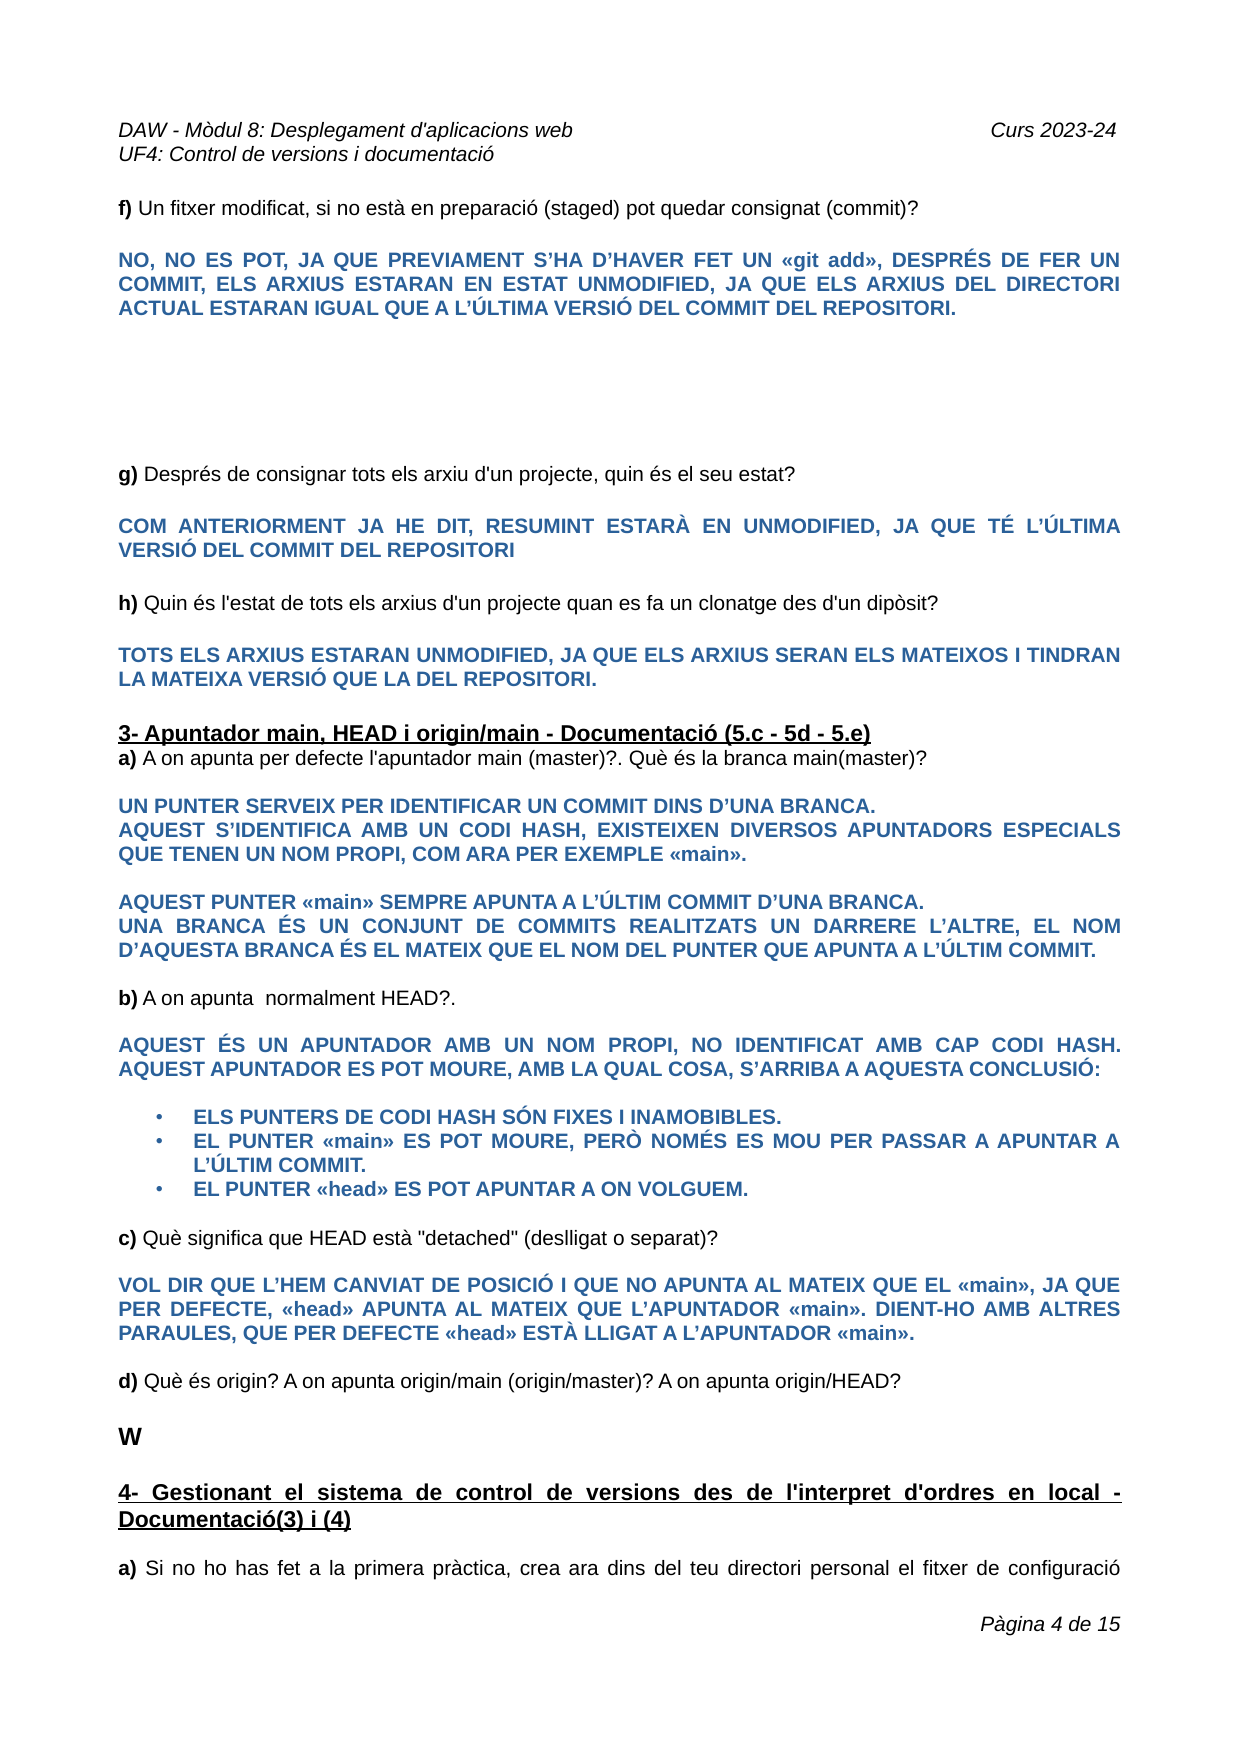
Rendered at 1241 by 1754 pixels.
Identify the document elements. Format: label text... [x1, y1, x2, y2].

text 3- Apuntador main, HEAD i origin/main - Documentació (5.c - 5d - 5.e) [118, 719, 1122, 746]
text a) A on apunta per defecte l'apuntador main (master)?. Què és la branca main(master)? [118, 746, 1122, 770]
text TOTS ELS ARXIUS ESTARAN UNMODIFIED, JA QUE ELS ARXIUS SERAN ELS MATEIXOS I TINDRAN LA MATEIXA VERSIÓ QUE LA DEL REPOSITORI. [118, 643, 1122, 691]
text W [118, 1422, 1122, 1451]
text NO, NO ES POT, JA QUE PREVIAMENT S’HA D’HAVER FET UN «git add», DESPRÉS DE FER UN COMMIT, ELS ARXIUS ESTARAN EN ESTAT UNMODIFIED, JA QUE ELS ARXIUS DEL DIRECTORI ACTUAL ESTARAN IGUAL QUE A L’ÚLTIMA VERSIÓ DEL COMMIT DEL REPOSITORI. [118, 248, 1122, 320]
text UN PUNTER SERVEIX PER IDENTIFICAR UN COMMIT DINS D’UNA BRANCA. [118, 794, 1122, 818]
text COM ANTERIORMENT JA HE DIT, RESUMINT ESTARÀ EN UNMODIFIED, JA QUE TÉ L’ÚLTIMA VERSIÓ DEL COMMIT DEL REPOSITORI [118, 514, 1122, 562]
text b) A on apunta normalment HEAD?. [118, 985, 1122, 1009]
list EL PUNTER «head» ES POT APUNTAR A ON VOLGUEM. [156, 1177, 1122, 1201]
list EL PUNTER «main» ES POT MOURE, PERÒ NOMÉS ES MOU PER PASSAR A APUNTAR A L’ÚLTIM COMMIT. [156, 1129, 1122, 1177]
text f) Un fitxer modificat, si no està en preparació (staged) pot quedar consignat (commit)? [118, 196, 1122, 219]
text 4- Gestionant el sistema de control de versions des de l'interpret d'ordres en local [118, 1479, 1122, 1502]
text c) Què significa que HEAD està "detached" (deslligat o separat)? [118, 1225, 1122, 1249]
list ELS PUNTERS DE CODI HASH SÓN FIXES I INAMOBIBLES. [156, 1105, 1122, 1129]
text VOL DIR QUE L’HEM CANVIAT DE POSICIÓ I QUE NO APUNTA AL MATEIX QUE EL «main», JA QUE PER DEFECTE, «head» APUNTA AL MATEIX QUE L’APUNTADOR «main». DIENT-HO AMB ALTRES PARAULES, QUE PER DEFECTE «head» ESTÀ LLIGAT A L’APUNTADOR «main». [118, 1273, 1122, 1345]
text AQUEST S’IDENTIFICA AMB UN CODI HASH, EXISTEIXEN DIVERSOS APUNTADORS ESPECIALS QUE TENEN UN NOM PROPI, COM ARA PER EXEMPLE «main». [118, 818, 1122, 866]
text AQUEST PUNTER «main» SEMPRE APUNTA A L’ÚLTIM COMMIT D’UNA BRANCA. [118, 889, 1122, 913]
text - Documentació(3) i (4) [118, 1503, 1122, 1532]
text AQUEST ÉS UN APUNTADOR AMB UN NOM PROPI, NO IDENTIFICAT AMB CAP CODI HASH. AQUEST APUNTADOR ES POT MOURE, AMB LA QUAL COSA, S’ARRIBA A AQUESTA CONCLUSIÓ: [118, 1033, 1122, 1081]
text h) Quin és l'estat de tots els arxius d'un projecte quan es fa un clonatge des d'un dipòsit? [118, 591, 1122, 615]
text UNA BRANCA ÉS UN CONJUNT DE COMMITS REALITZATS UN DARRERE L’ALTRE, EL NOM D’AQUESTA BRANCA ÉS EL MATEIX QUE EL NOM DEL PUNTER QUE APUNTA A L’ÚLTIM COMMIT. [118, 913, 1122, 961]
text a) Si no ho has fet a la primera pràctica, crea ara dins del teu directori personal el fitxer de configuració [118, 1556, 1122, 1580]
text g) Després de consignar tots els arxiu d'un projecte, quin és el seu estat? [118, 462, 1122, 486]
text d) Què és origin? A on apunta origin/main (origin/master)? A on apunta origin/HEAD? [118, 1369, 1122, 1393]
